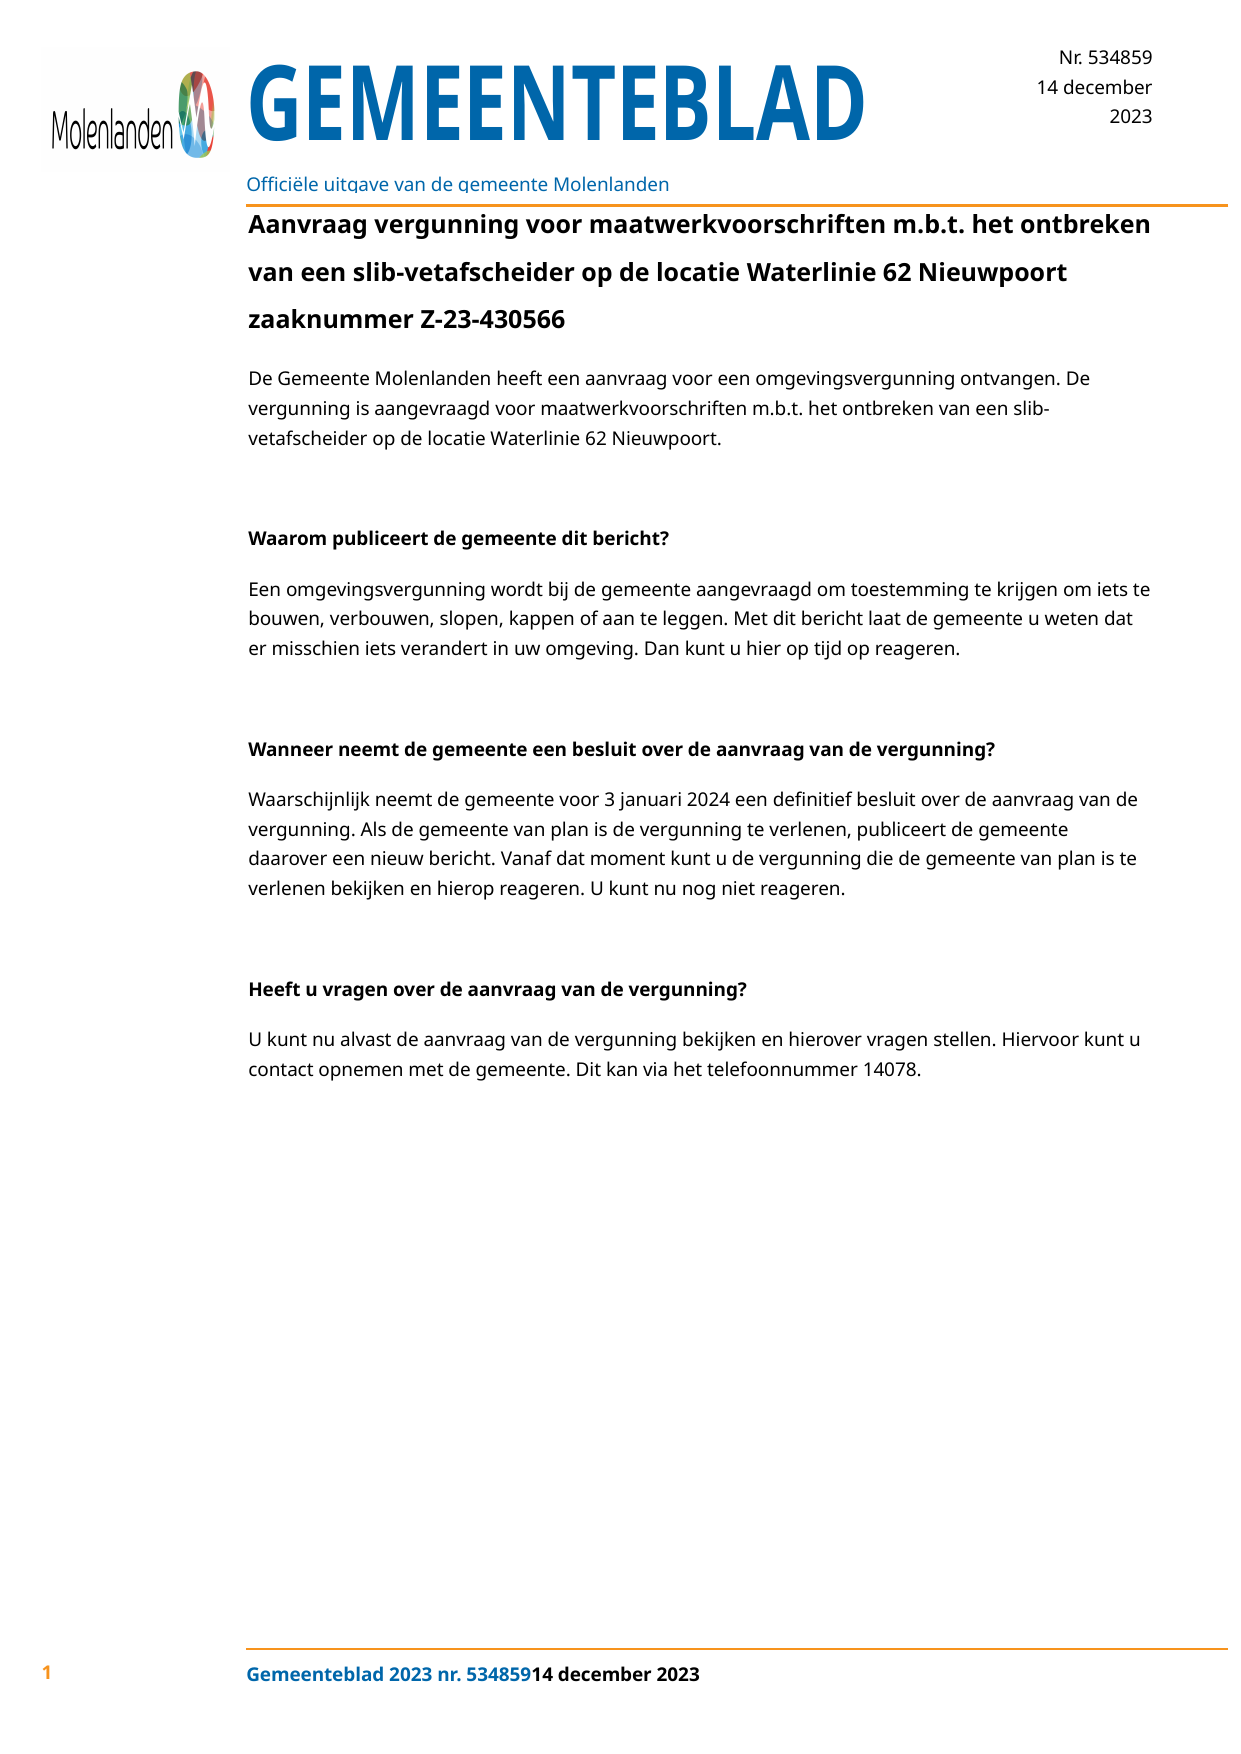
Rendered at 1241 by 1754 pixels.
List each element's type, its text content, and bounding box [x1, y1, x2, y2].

text Een omgevingsvergunning wordt bij de gemeente aangevraagd om toestemming te krijgen om iets te bouwen, verbouwen, slopen, kappen of aan te leggen. Met dit bericht laat de gemeente u weten dat er misschien iets verandert in uw omgeving. Dan kunt u hier op tijd op reageren. [248, 576, 1152, 661]
text Heeft u vragen over de aanvraag van de vergunning? [248, 976, 1152, 1002]
text Aanvraag vergunning voor maatwerkvoorschriften m.b.t. het ontbreken van een slib-vetafscheider op de locatie Waterlinie 62 Nieuwpoort zaaknummer Z-23-430566 [248, 207, 1152, 336]
text U kunt nu alvast de aanvraag van de vergunning bekijken en hierover vragen stellen. Hiervoor kunt u contact opnemen met de gemeente. Dit kan via het telefoonnummer 14078. [248, 1026, 1152, 1082]
text Wanneer neemt de gemeente een besluit over de aanvraag van de vergunning? [248, 736, 1152, 762]
text Waarschijnlijk neemt de gemeente voor 3 januari 2024 een definitief besluit over de aanvraag van de vergunning. Als de gemeente van plan is de vergunning te verlenen, publiceert de gemeente daarover een nieuw bericht. Vanaf dat moment kunt u de vergunning die de gemeente van plan is te verlenen bekijken en hierop reageren. U kunt nu nog niet reageren. [248, 786, 1152, 901]
text De Gemeente Molenlanden heeft een aanvraag voor een omgevingsvergunning ontvangen. De vergunning is aangevraagd voor maatwerkvoorschriften m.b.t. het ontbreken van een slib-vetafscheider op de locatie Waterlinie 62 Nieuwpoort. [248, 366, 1152, 450]
picture [41, 47, 231, 172]
text Waarom publiceert de gemeente dit bericht? [248, 526, 1152, 551]
